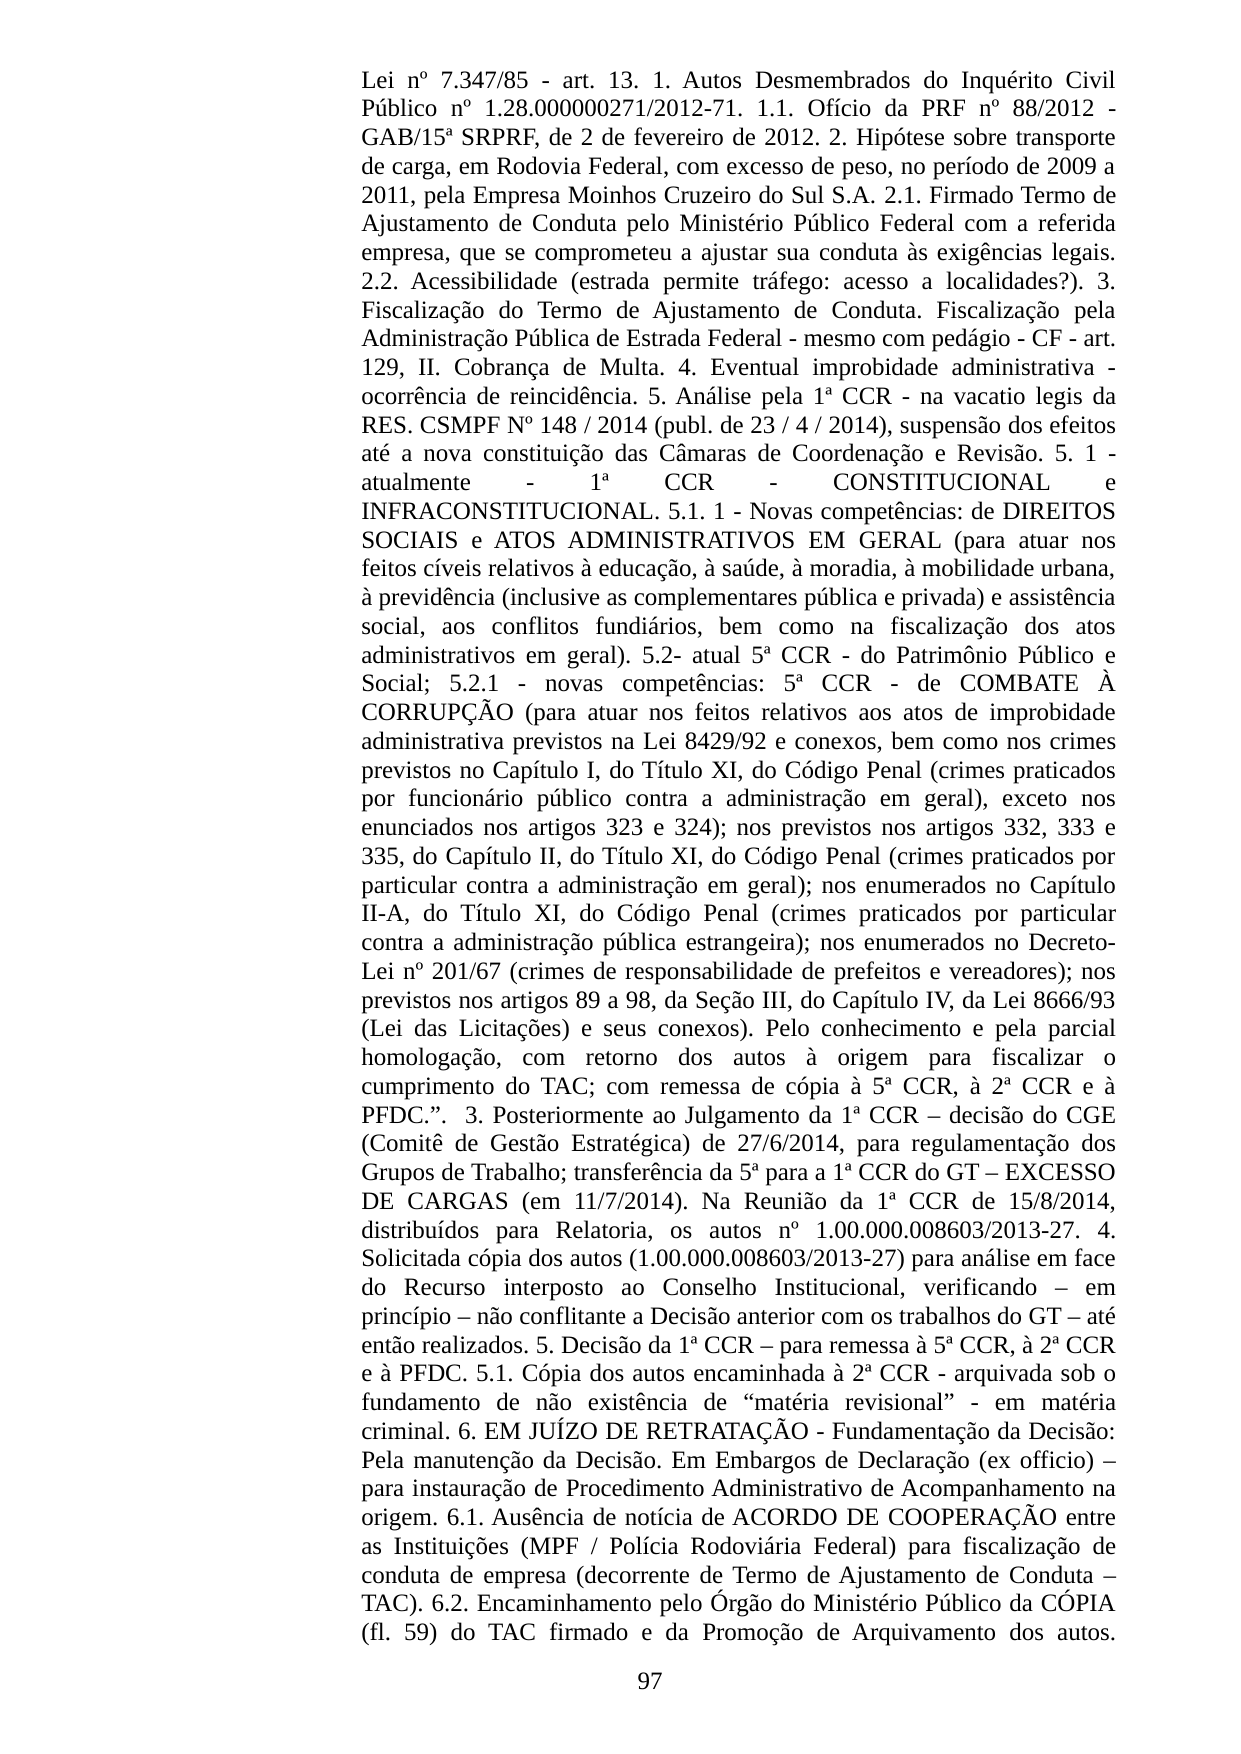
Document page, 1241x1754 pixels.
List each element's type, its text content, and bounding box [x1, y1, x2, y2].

table_cell [234, 59, 355, 1652]
table_cell Lei nº 7.347/85 - art. 13. 1. Autos Desmembrados do Inquérito Civil Público nº 1.28.000000271/2012-71. 1.1. Ofício da PRF nº 88/2012 - GAB/15ª SRPRF, de 2 de fevereiro de 2012. 2. Hipótese sobre transporte de carga, em Rodovia Federal, com excesso de peso, no período de 2009 a 2011, pela Empresa Moinhos Cruzeiro do Sul S.A. 2.1. Firmado Termo de Ajustamento de Conduta pelo Ministério Público Federal com a referida empresa, que se comprometeu a ajustar sua conduta às exigências legais. 2.2. Acessibilidade (estrada permite tráfego: acesso a localidades?). 3. Fiscalização do Termo de Ajustamento de Conduta. Fiscalização pela Administração Pública de Estrada Federal - mesmo com pedágio - CF - art. 129, II. Cobrança de Multa. 4. Eventual improbidade administrativa - ocorrência de reincidência. 5. Análise pela 1ª CCR - na vacatio legis da RES. CSMPF Nº 148 / 2014 (publ. de 23 / 4 / 2014), suspensão dos efeitos até a nova constituição das Câmaras de Coordenação e Revisão. 5. 1 - atualmente - 1ª CCR - CONSTITUCIONAL e INFRACONSTITUCIONAL. 5.1. 1 - Novas competências: de DIREITOS SOCIAIS e ATOS ADMINISTRATIVOS EM GERAL (para atuar nos feitos cíveis relativos à educação, à saúde, à moradia, à mobilidade urbana, à previdência (inclusive as complementares pública e privada) e assistência social, aos conflitos fundiários, bem como na fiscalização dos atos administrativos em geral). 5.2- atual 5ª CCR - do Patrimônio Público e Social; 5.2.1 - novas competências: 5ª CCR - de COMBATE À CORRUPÇÃO (para atuar nos feitos relativos aos atos de improbidade administrativa previstos na Lei 8429/92 e conexos, bem como nos crimes previstos no Capítulo I, do Título XI, do Código Penal (crimes praticados por funcionário público contra a administração em geral), exceto nos enunciados nos artigos 323 e 324); nos previstos nos artigos 332, 333 e 335, do Capítulo II, do Título XI, do Código Penal (crimes praticados por particular contra a administração em geral); nos enumerados no Capítulo II-A, do Título XI, do Código Penal (crimes praticados por particular contra a administração pública estrangeira); nos enumerados no Decreto-Lei nº 201/67 (crimes de responsabilidade de prefeitos e vereadores); nos previstos nos artigos 89 a 98, da Seção III, do Capítulo IV, da Lei 8666/93 (Lei das Licitações) e seus conexos). Pelo conhecimento e pela parcial homologação, com retorno dos autos à origem para fiscalizar o cumprimento do TAC; com remessa de cópia à 5ª CCR, à 2ª CCR e à PFDC.”. 3. Posteriormente ao Julgamento da 1ª CCR – decisão do CGE (Comitê de Gestão Estratégica) de 27/6/2014, para regulamentação dos Grupos de Trabalho; transferência da 5ª para a 1ª CCR do GT – EXCESSO DE CARGAS (em 11/7/2014). Na Reunião da 1ª CCR de 15/8/2014, distribuídos para Relatoria, os autos nº 1.00.000.008603/2013-27. 4. Solicitada cópia dos autos (1.00.000.008603/2013-27) para análise em face do Recurso interposto ao Conselho Institucional, verificando – em princípio – não conflitante a Decisão anterior com os trabalhos do GT – até então realizados. 5. Decisão da 1ª CCR – para remessa à 5ª CCR, à 2ª CCR e à PFDC. 5.1. Cópia dos autos encaminhada à 2ª CCR - arquivada sob o fundamento de não existência de “matéria revisional” - em matéria criminal. 6. EM JUÍZO DE RETRATAÇÃO - Fundamentação da Decisão: Pela manutenção da Decisão. Em Embargos de Declaração (ex officio) – para instauração de Procedimento Administrativo de Acompanhamento na origem. 6.1. Ausência de notícia de ACORDO DE COOPERAÇÃO entre as Instituições (MPF / Polícia Rodoviária Federal) para fiscalização de conduta de empresa (decorrente de Termo de Ajustamento de Conduta – TAC). 6.2. Encaminhamento pelo Órgão do Ministério Público da CÓPIA (fl. 59) do TAC firmado e da Promoção de Arquivamento dos autos. [355, 59, 1122, 1652]
table_cell [177, 59, 233, 1652]
